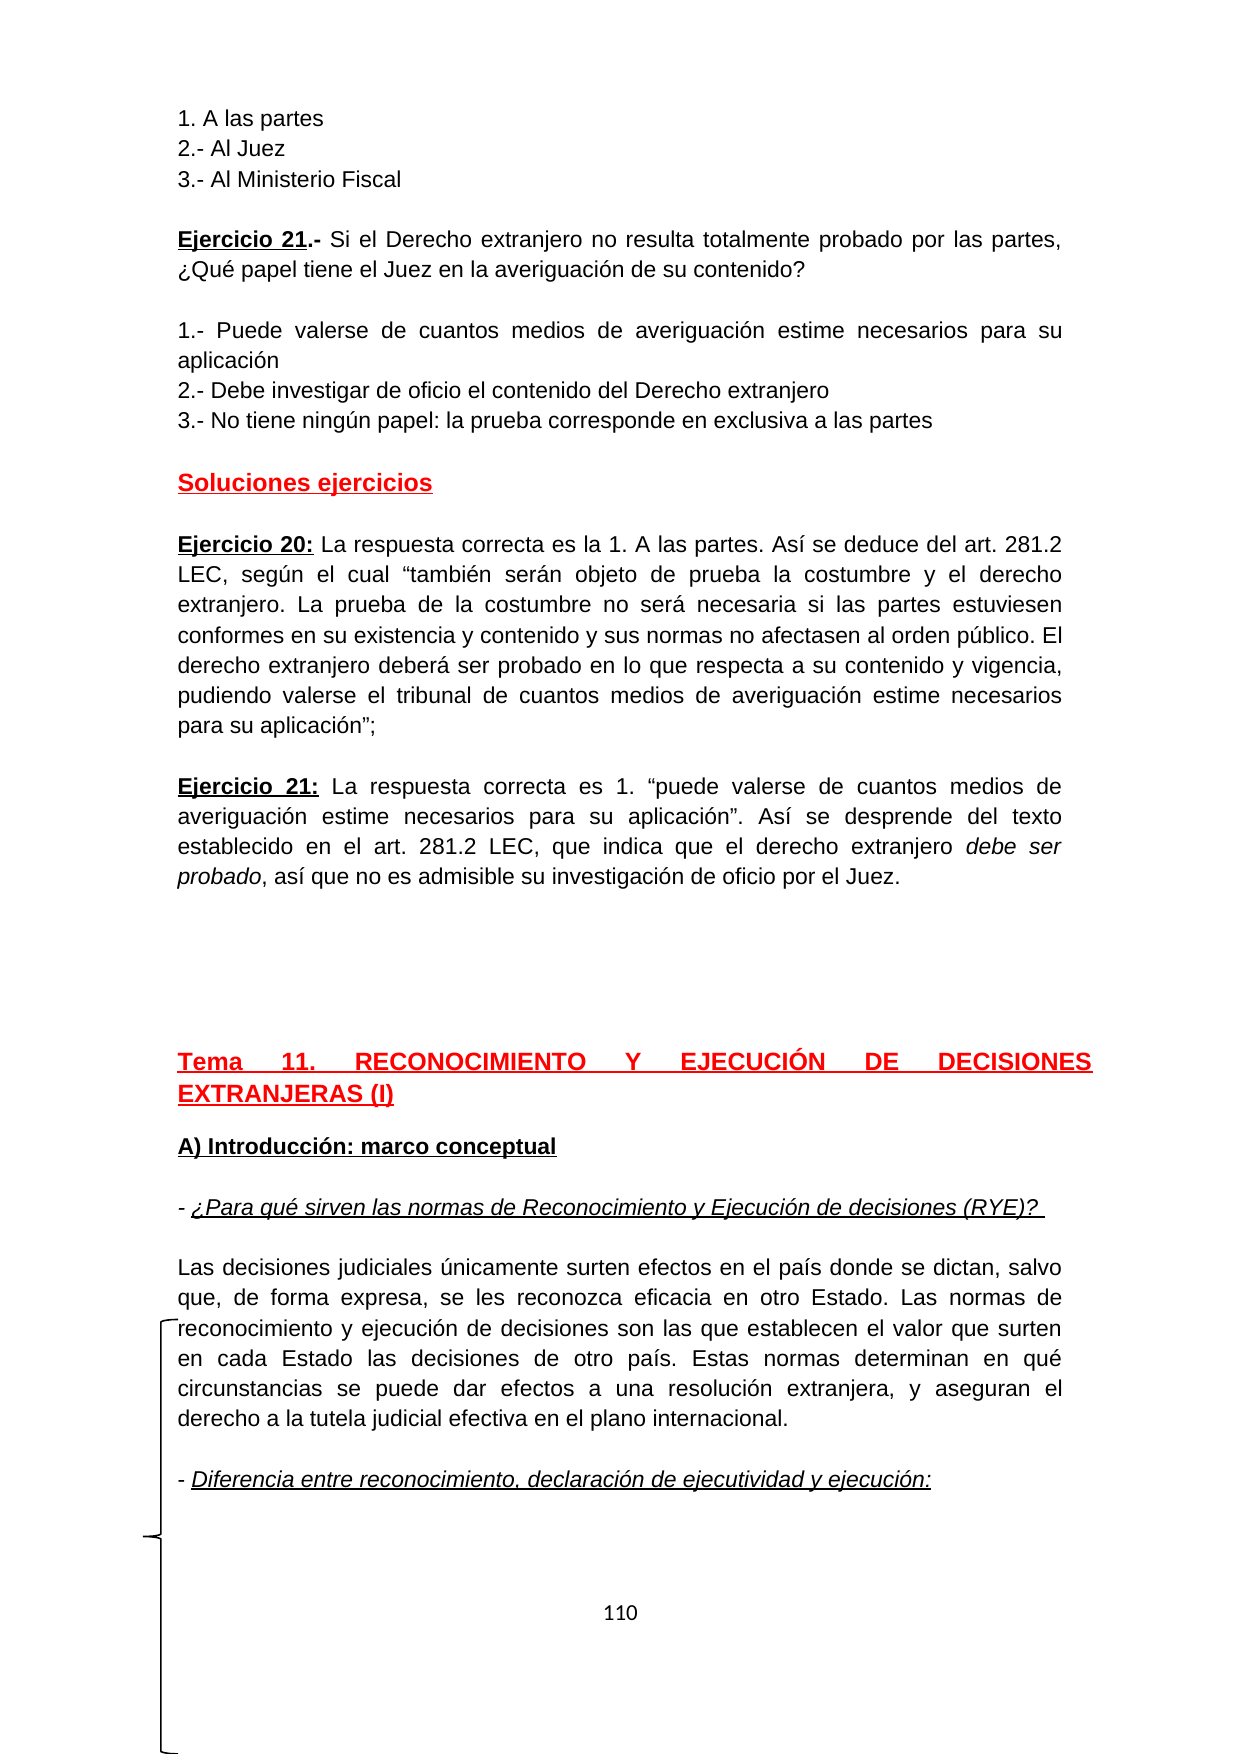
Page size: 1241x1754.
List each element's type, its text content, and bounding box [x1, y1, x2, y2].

text 1. A las partes [177, 105, 1063, 132]
text Tema 11. RECONOCIMIENTO Y EJECUCIÓN DE DECISIONES [177, 1046, 1093, 1071]
text 2.- Al Juez [177, 135, 1063, 162]
text Ejercicio 21: La respuesta correcta es 1. “puede valerse de cuantos medios de averiguación estime necesarios para su aplicación”. Así se desprende del texto establecido en el art. 281.2 LEC, que indica que el derecho extranjero debe ser probado, así que no es admisible su investigación de oficio por el Juez. [177, 773, 1063, 889]
text 2.- Debe investigar de oficio el contenido del Derecho extranjero [177, 377, 1063, 403]
text 3.- No tiene ningún papel: la prueba corresponde en exclusiva a las partes [177, 407, 1063, 434]
text - ¿Para qué sirven las normas de Reconocimiento y Ejecución de decisiones (RYE)? [177, 1194, 1063, 1220]
text Soluciones ejercicios [177, 468, 1063, 496]
text 3.- Al Ministerio Fiscal [177, 166, 1063, 192]
text - Diferencia entre reconocimiento, declaración de ejecutividad y ejecución: [177, 1466, 1063, 1492]
text A) Introducción: marco conceptual [177, 1133, 1063, 1160]
text EXTRANJERAS (I) [177, 1073, 1093, 1108]
text Ejercicio 21.- Si el Derecho extranjero no resulta totalmente probado por las partes, ¿Qué papel tiene el Juez en la averiguación de su contenido? [177, 226, 1063, 283]
text Las decisiones judiciales únicamente surten efectos en el país donde se dictan, salvo que, de forma expresa, se les reconozca eficacia en otro Estado. Las normas de reconocimiento y ejecución de decisiones son las que establecen el valor que surten en cada Estado las decisiones de otro país. Estas normas determinan en qué circunstancias se puede dar efectos a una resolución extranjera, y aseguran el derecho a la tutela judicial efectiva en el plano internacional. [177, 1254, 1063, 1432]
text Ejercicio 20: La respuesta correcta es la 1. A las partes. Así se deduce del art. 281.2 LEC, según el cual “también serán objeto de prueba la costumbre y el derecho extranjero. La prueba de la costumbre no será necesaria si las partes estuviesen conformes en su existencia y contenido y sus normas no afectasen al orden público. El derecho extranjero deberá ser probado en lo que respecta a su contenido y vigencia, pudiendo valerse el tribunal de cuantos medios de averiguación estime necesarios para su aplicación”; [177, 531, 1063, 738]
text 1.- Puede valerse de cuantos medios de averiguación estime necesarios para su aplicación [177, 317, 1063, 373]
